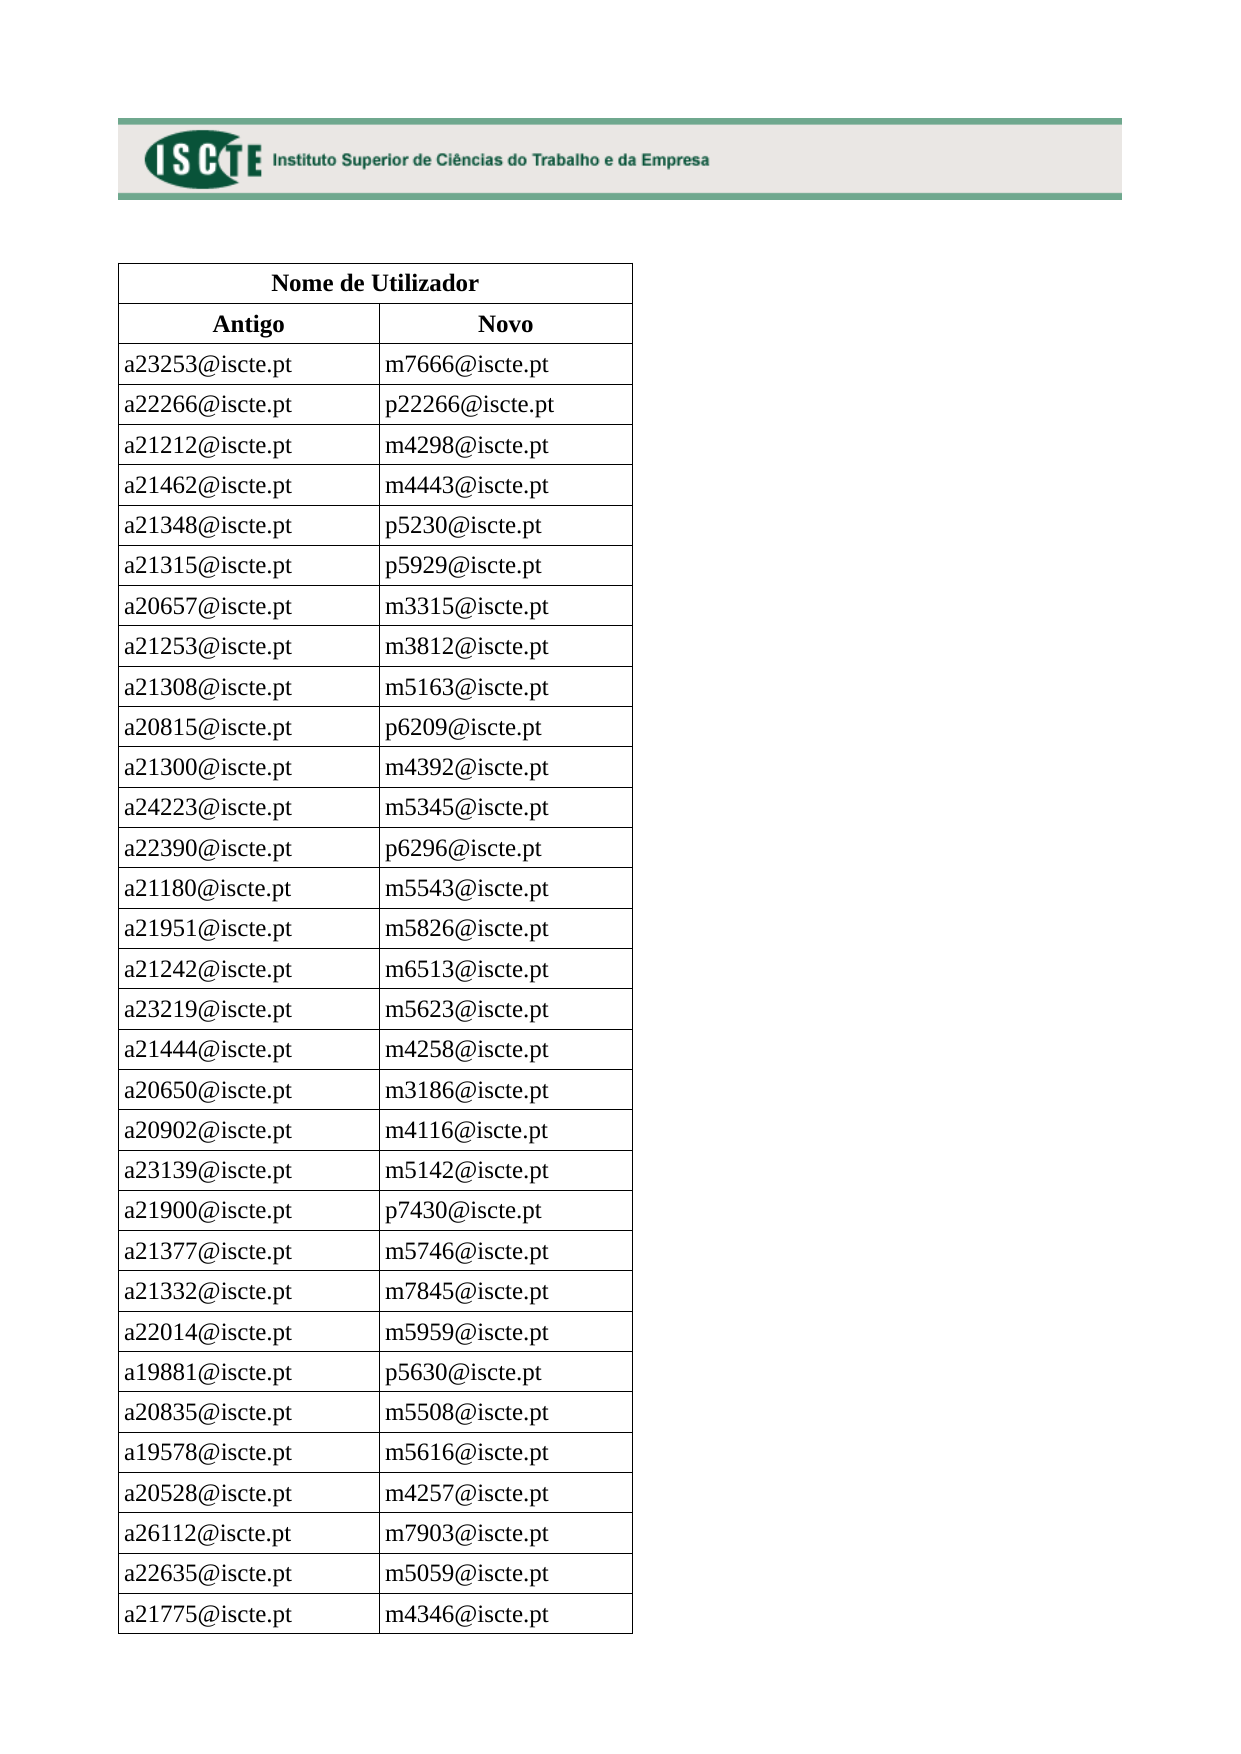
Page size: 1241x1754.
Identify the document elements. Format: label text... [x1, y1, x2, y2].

table_cell m4116@iscte.pt [380, 1110, 632, 1149]
table_cell m4346@iscte.pt [380, 1594, 632, 1633]
table_cell a23219@iscte.pt [119, 989, 379, 1028]
table_cell a23139@iscte.pt [119, 1151, 379, 1190]
table_cell m5616@iscte.pt [380, 1433, 632, 1472]
table_cell a24223@iscte.pt [119, 788, 379, 827]
table_cell a21212@iscte.pt [119, 425, 379, 464]
table_cell m4392@iscte.pt [380, 747, 632, 787]
table_cell p5929@iscte.pt [380, 546, 632, 585]
table_cell p6296@iscte.pt [380, 828, 632, 867]
table_cell m5163@iscte.pt [380, 667, 632, 706]
table_cell a21242@iscte.pt [119, 949, 379, 988]
table_cell a19881@iscte.pt [119, 1352, 379, 1391]
table_cell a22014@iscte.pt [119, 1312, 379, 1351]
table_cell a21253@iscte.pt [119, 626, 379, 666]
table_cell m4298@iscte.pt [380, 425, 632, 464]
table_cell a21332@iscte.pt [119, 1271, 379, 1311]
table_cell a21900@iscte.pt [119, 1191, 379, 1230]
table_cell m5826@iscte.pt [380, 909, 632, 948]
table_cell a20815@iscte.pt [119, 707, 379, 746]
table_cell a20902@iscte.pt [119, 1110, 379, 1149]
table_cell m7845@iscte.pt [380, 1271, 632, 1311]
table_cell a21348@iscte.pt [119, 506, 379, 545]
table_cell Antigo [119, 304, 379, 343]
table_cell p5630@iscte.pt [380, 1352, 632, 1391]
table_cell m4443@iscte.pt [380, 465, 632, 504]
table_cell a21180@iscte.pt [119, 868, 379, 908]
table_cell p6209@iscte.pt [380, 707, 632, 746]
table_cell a22390@iscte.pt [119, 828, 379, 867]
table_cell m5959@iscte.pt [380, 1312, 632, 1351]
table_cell m5746@iscte.pt [380, 1231, 632, 1270]
table_cell m4258@iscte.pt [380, 1030, 632, 1069]
table_header Nome de Utilizador [119, 264, 632, 303]
table_cell a20657@iscte.pt [119, 586, 379, 625]
table_cell m7903@iscte.pt [380, 1513, 632, 1553]
table_cell a21444@iscte.pt [119, 1030, 379, 1069]
table_cell m5059@iscte.pt [380, 1554, 632, 1593]
table_cell m5623@iscte.pt [380, 989, 632, 1028]
picture [118, 118, 1122, 200]
table_cell m7666@iscte.pt [380, 344, 632, 383]
table_cell p7430@iscte.pt [380, 1191, 632, 1230]
table_cell a21377@iscte.pt [119, 1231, 379, 1270]
table_cell Novo [380, 304, 632, 343]
table_cell m3812@iscte.pt [380, 626, 632, 666]
table_cell m4257@iscte.pt [380, 1473, 632, 1512]
table_cell a20650@iscte.pt [119, 1070, 379, 1109]
table_cell a20835@iscte.pt [119, 1392, 379, 1432]
table_cell m3315@iscte.pt [380, 586, 632, 625]
table_cell a21315@iscte.pt [119, 546, 379, 585]
table_cell m5543@iscte.pt [380, 868, 632, 908]
table_cell a22266@iscte.pt [119, 385, 379, 424]
table_cell m5142@iscte.pt [380, 1151, 632, 1190]
table_cell a19578@iscte.pt [119, 1433, 379, 1472]
table_cell a22635@iscte.pt [119, 1554, 379, 1593]
table_cell p22266@iscte.pt [380, 385, 632, 424]
table_cell p5230@iscte.pt [380, 506, 632, 545]
table_cell a21300@iscte.pt [119, 747, 379, 787]
table_cell a23253@iscte.pt [119, 344, 379, 383]
table_cell a26112@iscte.pt [119, 1513, 379, 1553]
table_cell a21308@iscte.pt [119, 667, 379, 706]
table_cell m3186@iscte.pt [380, 1070, 632, 1109]
table_cell a21462@iscte.pt [119, 465, 379, 504]
table_cell m5508@iscte.pt [380, 1392, 632, 1432]
table_cell a21775@iscte.pt [119, 1594, 379, 1633]
table_cell m5345@iscte.pt [380, 788, 632, 827]
table_cell a21951@iscte.pt [119, 909, 379, 948]
table_cell m6513@iscte.pt [380, 949, 632, 988]
table_cell a20528@iscte.pt [119, 1473, 379, 1512]
